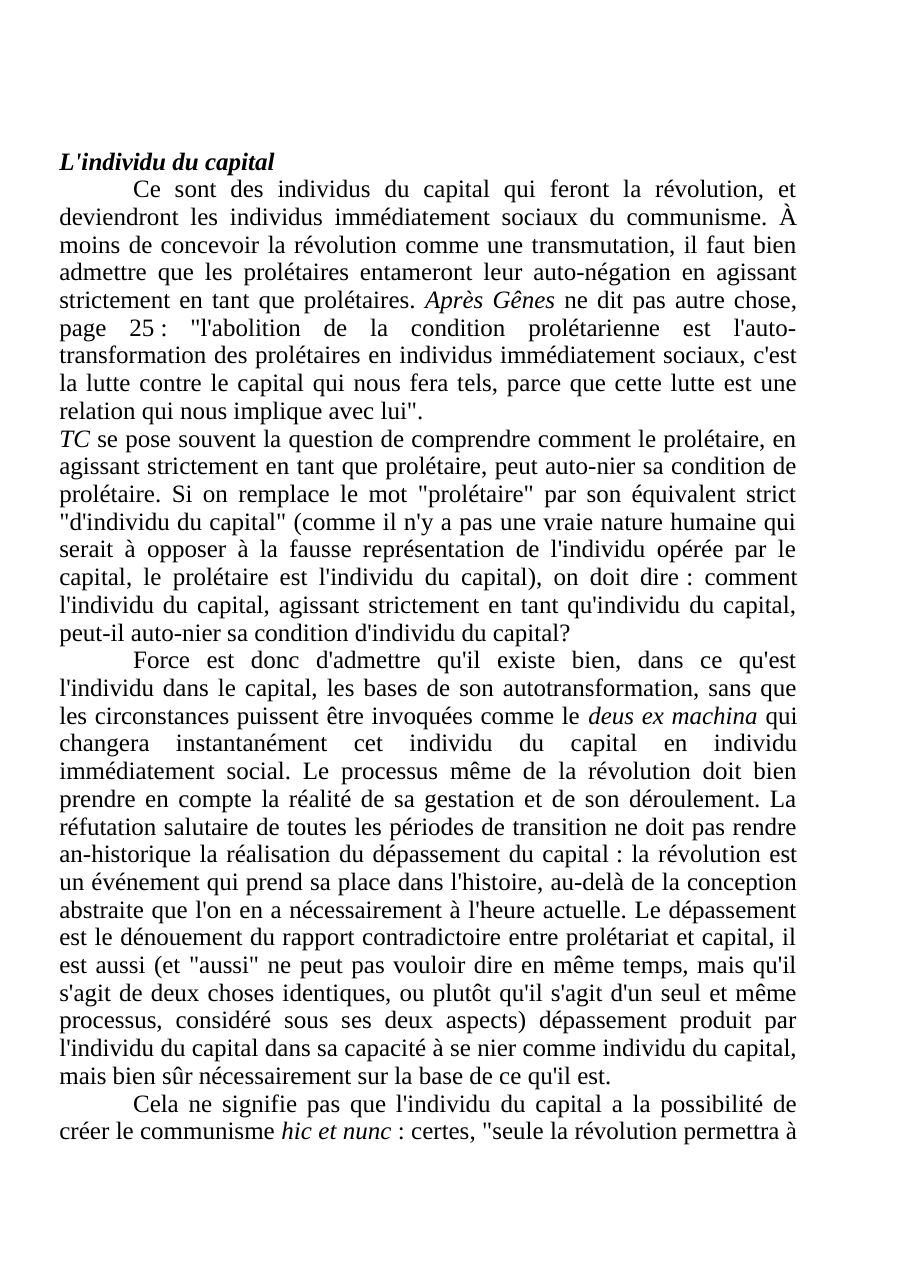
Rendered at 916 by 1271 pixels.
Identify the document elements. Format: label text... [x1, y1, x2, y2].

text Ce sont des individus du capital qui feront la révolution, et deviendront les individus immédiatement sociaux du communisme. À moins de concevoir la révolution comme une transmutation, il faut bien admettre que les prolétaires entameront leur auto-négation en agissant strictement en tant que prolétaires. Après Gênes ne dit pas autre chose, page 25 : "l'abolition de la condition prolétarienne est l'auto-transformation des prolétaires en individus immédiatement sociaux, c'est la lutte contre le capital qui nous fera tels, parce que cette lutte est une relation qui nous implique avec lui". [59, 175, 797, 425]
text TC se pose souvent la question de comprendre comment le prolétaire, en agissant strictement en tant que prolétaire, peut auto-nier sa condition de prolétaire. Si on remplace le mot "prolétaire" par son équivalent strict "d'individu du capital" (comme il n'y a pas une vraie nature humaine qui serait à opposer à la fausse représentation de l'individu opérée par le capital, le prolétaire est l'individu du capital), on doit dire : comment l'individu du capital, agissant strictement en tant qu'individu du capital, peut-il auto-nier sa condition d'individu du capital? [59, 425, 797, 646]
text Cela ne signifie pas que l'individu du capital a la possibilité de créer le communisme hic et nunc : certes, "seule la révolution permettra à [59, 1090, 797, 1145]
subtitle L'individu du capital [59, 148, 797, 175]
text Force est donc d'admettre qu'il existe bien, dans ce qu'est l'individu dans le capital, les bases de son autotransformation, sans que les circonstances puissent être invoquées comme le deus ex machina qui changera instantanément cet individu du capital en individu immédiatement social. Le processus même de la révolution doit bien prendre en compte la réalité de sa gestation et de son déroulement. La réfutation salutaire de toutes les périodes de transition ne doit pas rendre an-historique la réalisation du dépassement du capital : la révolution est un événement qui prend sa place dans l'histoire, au-delà de la conception abstraite que l'on en a nécessairement à l'heure actuelle. Le dépassement est le dénouement du rapport contradictoire entre prolétariat et capital, il est aussi (et "aussi" ne peut pas vouloir dire en même temps, mais qu'il s'agit de deux choses identiques, ou plutôt qu'il s'agit d'un seul et même processus, considéré sous ses deux aspects) dépassement produit par l'individu du capital dans sa capacité à se nier comme individu du capital, mais bien sûr nécessairement sur la base de ce qu'il est. [59, 646, 797, 1090]
